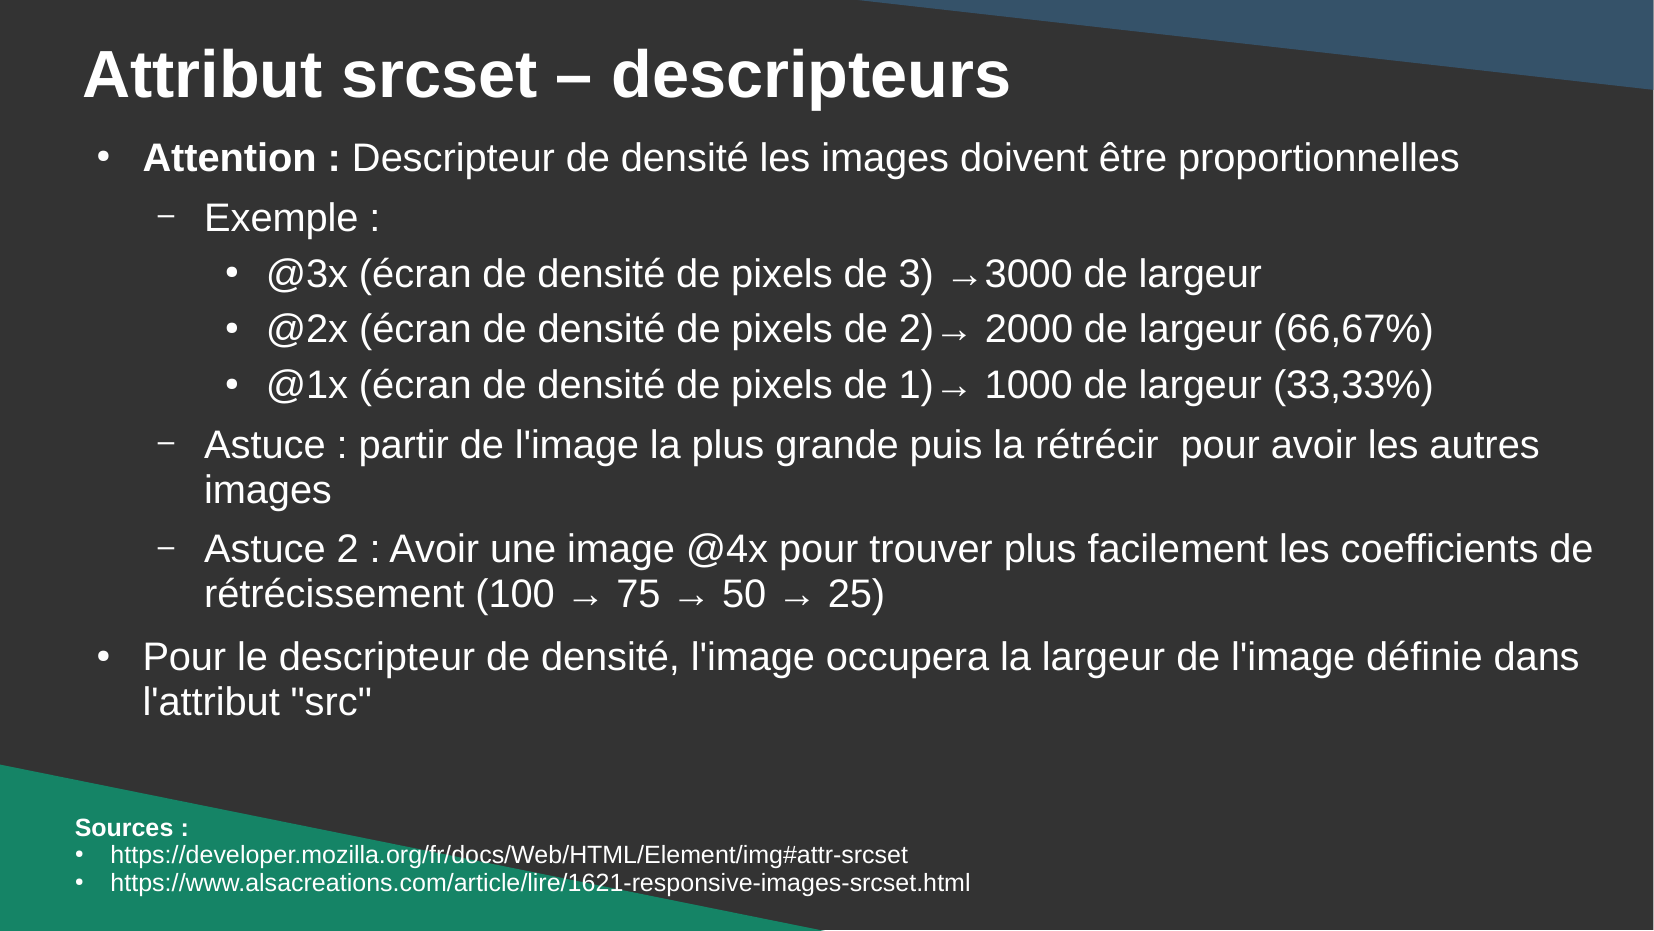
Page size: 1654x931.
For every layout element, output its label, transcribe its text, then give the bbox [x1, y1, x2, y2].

text_box [857, 0, 1654, 90]
list Attention : Descripteur de densité les images doivent être proportionnelles Exemple : @3x (écran de densité de pixels de 3) →3000 de largeur @2x (écran de densité de pixels de 2)→ 2000 de largeur (66,67%) @1x (écran de densité de pixels de 1)→ 1000 de largeur (33,33%) Astuce : partir de l'image la plus grande puis la rétrécir pour avoir les autres images Astuce 2 : Avoir une image @4x pour trouver plus facilement les coefficients de rétrécissement (100 → 75 → 50 → 25) Pour le descripteur de densité, l'image occupera la largeur de l'image définie dans l'attribut "src" [80, 135, 1605, 736]
text_box [0, 764, 201, 931]
text_box Sources : https://developer.mozilla.org/fr/docs/Web/HTML/Element/img#attr-srcset https://www.alsacreations.com/article/lire/1621-responsive-images-srcset.html [60, 805, 1546, 931]
title Attribut srcset – descripteurs [82, 37, 1571, 122]
